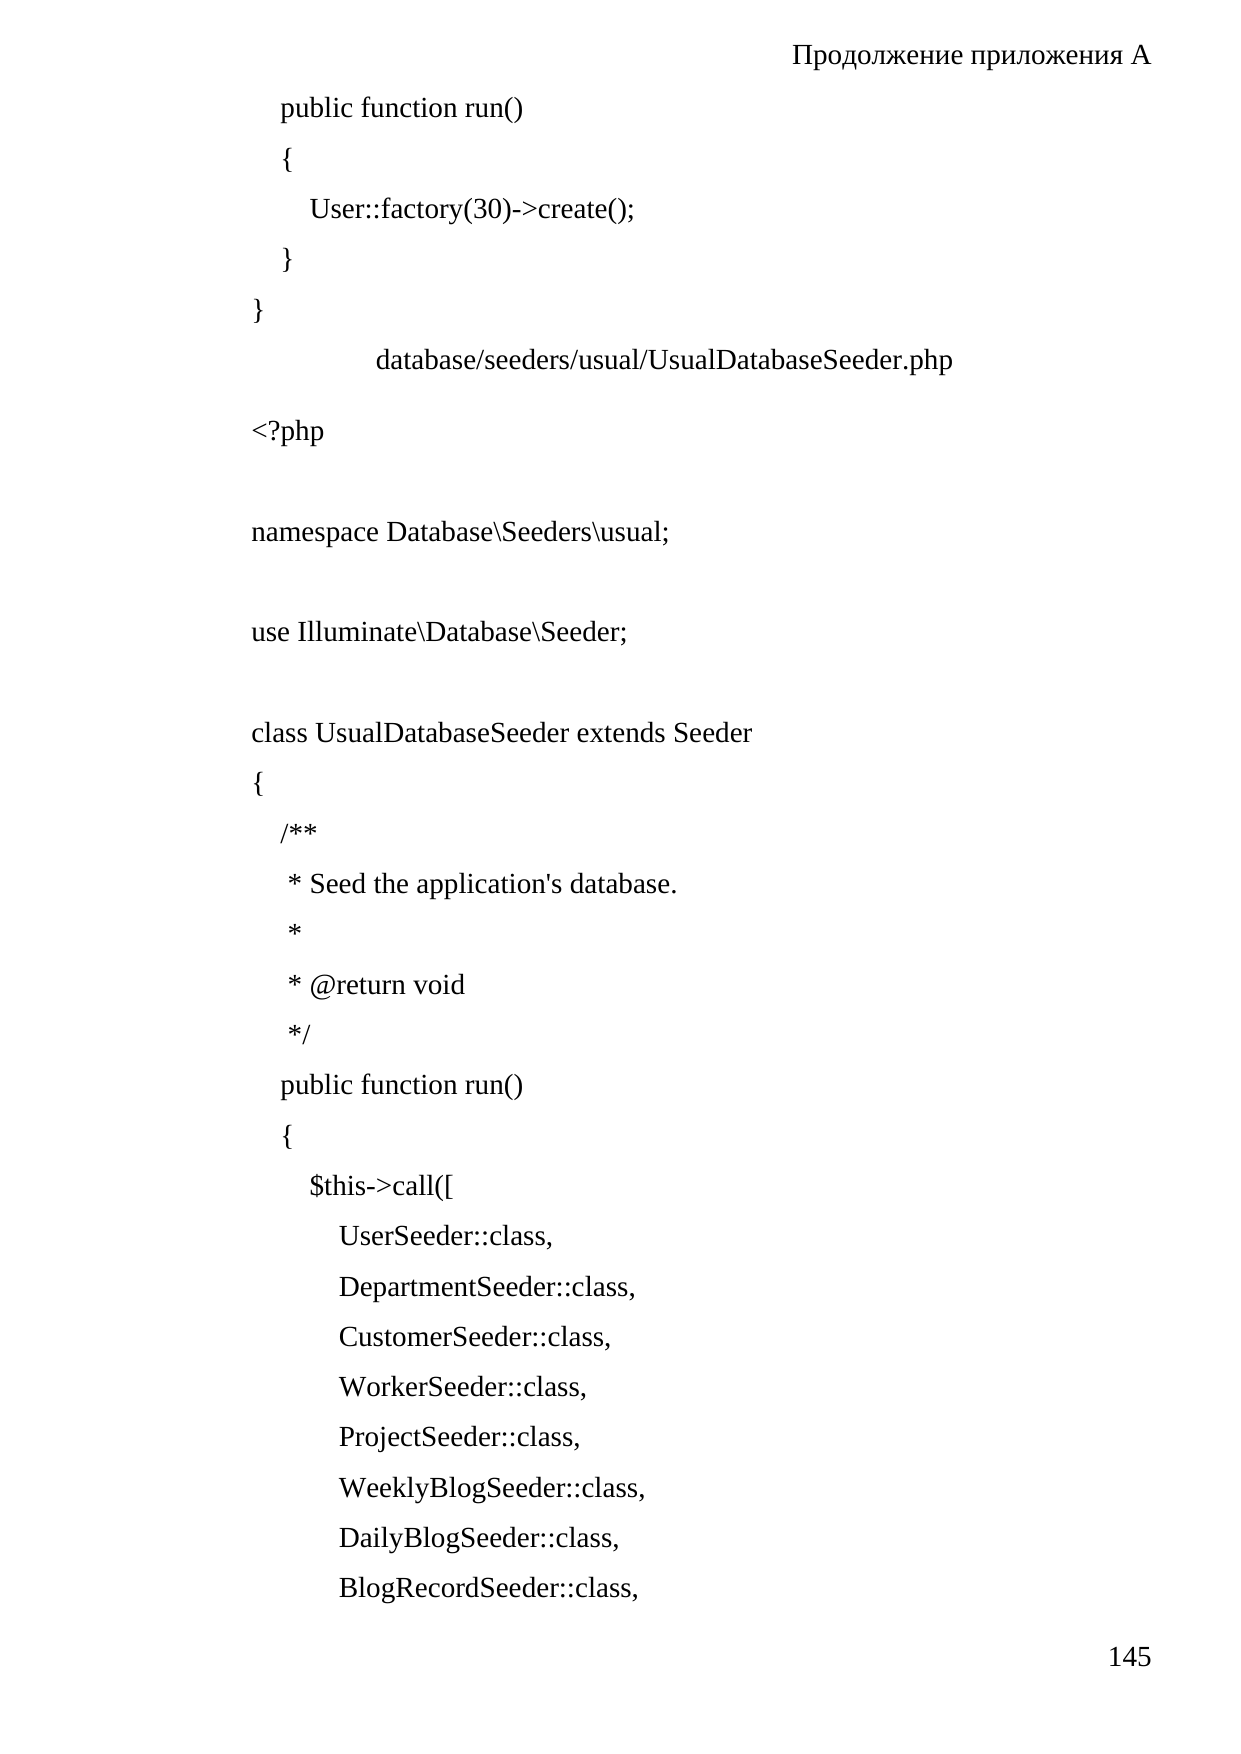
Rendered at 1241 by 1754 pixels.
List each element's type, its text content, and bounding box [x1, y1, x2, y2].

text { [177, 141, 1152, 174]
text /** [177, 816, 1152, 849]
text */ [177, 1017, 1152, 1051]
text <?php [177, 413, 1152, 447]
text DailyBlogSeeder::class, [177, 1520, 1152, 1554]
text public function run() [177, 1067, 1152, 1101]
text ProjectSeeder::class, [177, 1419, 1152, 1453]
text namespace Database\Seeders\usual; [177, 514, 1152, 547]
text $this->call([ [177, 1168, 1152, 1202]
text UserSeeder::class, [177, 1218, 1152, 1252]
text class UsualDatabaseSeeder extends Seeder [177, 715, 1152, 749]
text CustomerSeeder::class, [177, 1319, 1152, 1352]
text BlogRecordSeeder::class, [177, 1571, 1152, 1604]
text * [177, 916, 1152, 950]
text DepartmentSeeder::class, [177, 1269, 1152, 1302]
text } [177, 242, 1152, 275]
text User::factory(30)->create(); [177, 191, 1152, 225]
text * Seed the application's database. [177, 866, 1152, 900]
text { [177, 766, 1152, 799]
subtitle database/seeders/usual/UsualDatabaseSeeder.php [177, 342, 1152, 376]
text { [177, 1118, 1152, 1151]
text * @return void [177, 967, 1152, 1000]
text WorkerSeeder::class, [177, 1369, 1152, 1403]
text WeeklyBlogSeeder::class, [177, 1470, 1152, 1503]
text } [177, 292, 1152, 325]
text use Illuminate\Database\Seeder; [177, 614, 1152, 648]
text public function run() [177, 91, 1152, 124]
